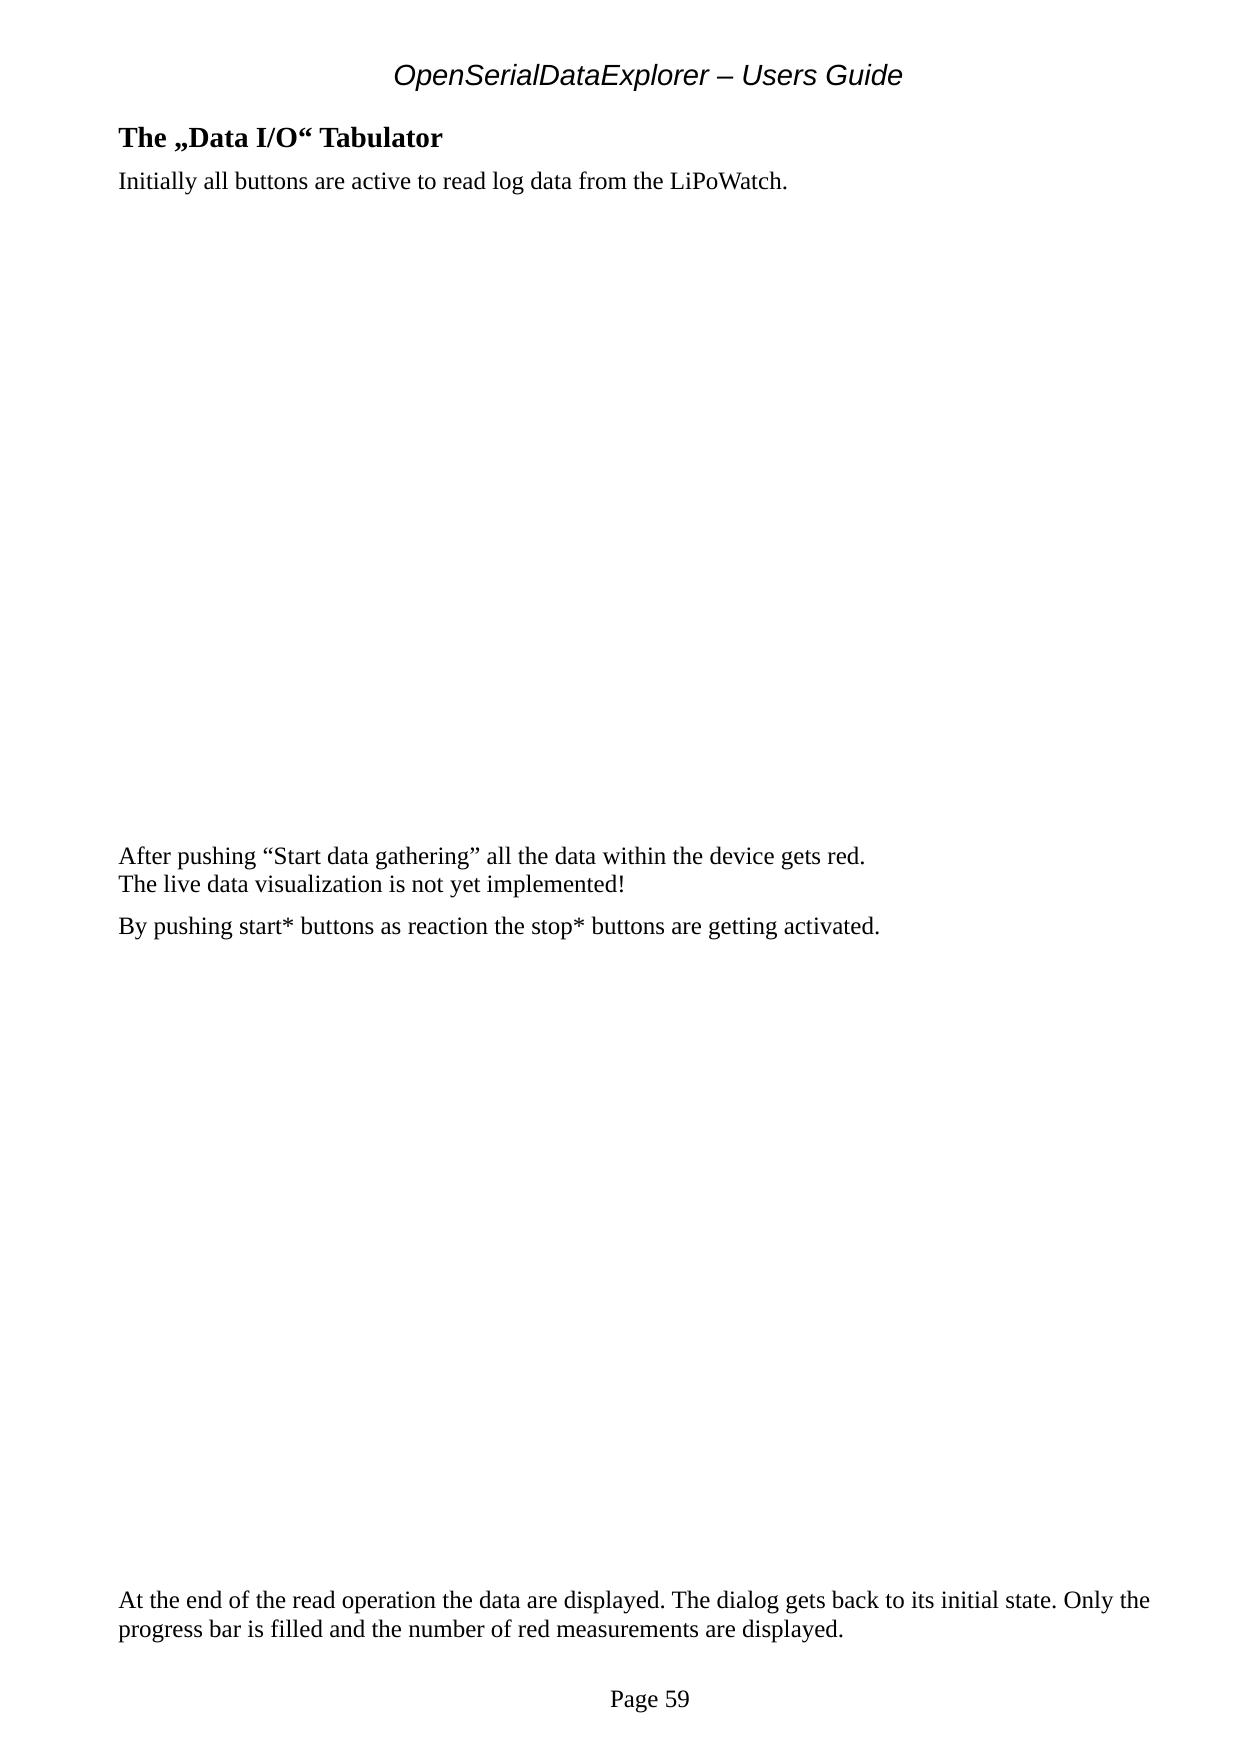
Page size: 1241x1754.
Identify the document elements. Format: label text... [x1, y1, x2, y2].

text Initially all buttons are active to read log data from the LiPoWatch. [118, 166, 1181, 195]
subtitle The „Data I/O“ Tabulator [118, 120, 1181, 154]
text By pushing start* buttons as reaction the stop* buttons are getting activated. [118, 911, 1181, 939]
text After pushing “Start data gathering” all the data within the device gets red. The live data visualization is not yet implemented! [118, 841, 1181, 898]
text At the end of the read operation the data are displayed. The dialog gets back to its initial state. Only the progress bar is filled and the number of red measurements are displayed. [118, 1585, 1181, 1643]
